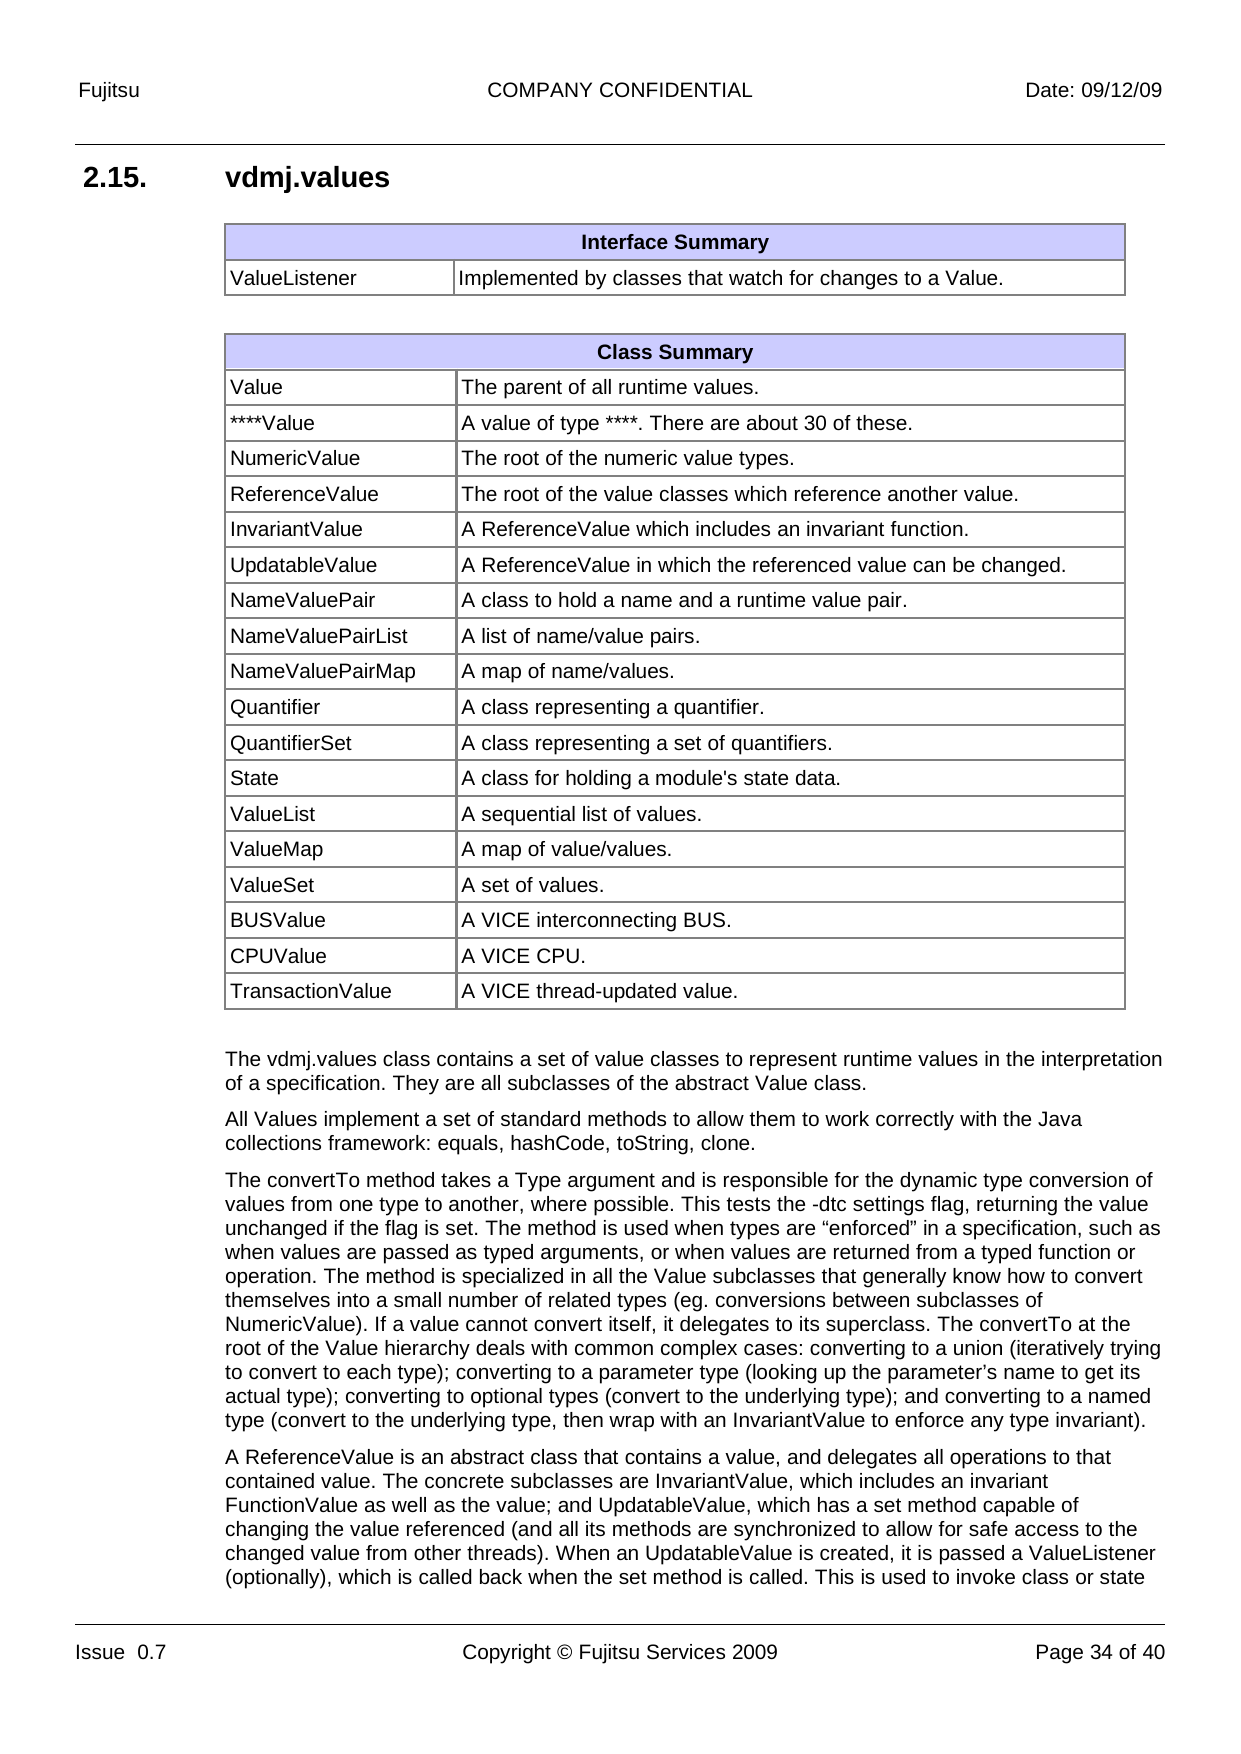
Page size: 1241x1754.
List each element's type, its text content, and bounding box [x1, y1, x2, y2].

table_cell A VICE interconnecting BUS. [458, 903, 1124, 937]
table_cell NameValuePairList [226, 619, 455, 653]
table_cell UpdatableValue [226, 548, 455, 582]
table_header Class Summary [226, 335, 1124, 368]
table_cell A ReferenceValue in which the referenced value can be changed. [458, 548, 1124, 582]
text The convertTo method takes a Type argument and is responsible for the dynamic type conversion of values from one type to another, where possible. This tests the -dtc settings flag, returning the value unchanged if the flag is set. The method is used when types are “enforced” in a specification, such as when values are passed as typed arguments, or when values are returned from a typed function or operation. The method is specialized in all the Value subclasses that generally know how to convert themselves into a small number of related types (eg. conversions between subclasses of NumericValue). If a value cannot convert itself, it delegates to its superclass. The convertTo at the root of the Value hierarchy deals with common complex cases: converting to a union (iteratively trying to convert to each type); converting to a parameter type (looking up the parameter’s name to get its actual type); converting to optional types (convert to the underlying type); and converting to a named type (convert to the underlying type, then wrap with an InvariantValue to enforce any type invariant). [225, 1168, 1165, 1432]
table_cell A map of name/values. [458, 655, 1124, 688]
table_cell ValueList [226, 797, 455, 830]
text The vdmj.values class contains a set of value classes to represent runtime values in the interpretation of a specification. They are all subclasses of the abstract Value class. [225, 1046, 1165, 1094]
table_cell ValueMap [226, 832, 455, 866]
table_cell ReferenceValue [226, 477, 455, 511]
table_cell NumericValue [226, 442, 455, 475]
text All Values implement a set of standard methods to allow them to work correctly with the Java collections framework: equals, hashCode, toString, clone. [225, 1107, 1165, 1155]
table_cell A VICE thread-updated value. [458, 974, 1124, 1008]
table_cell A class for holding a module's state data. [458, 761, 1124, 795]
table_cell A map of value/values. [458, 832, 1124, 866]
table_cell CPUValue [226, 939, 455, 972]
table_cell TransactionValue [226, 974, 455, 1008]
table_cell A class representing a quantifier. [458, 690, 1124, 724]
table_cell Value [226, 371, 455, 404]
table_cell A class to hold a name and a runtime value pair. [458, 584, 1124, 617]
subtitle vdmj.values [75, 160, 1165, 193]
table_cell InvariantValue [226, 513, 455, 546]
table_cell A value of type ****. There are about 30 of these. [458, 406, 1124, 439]
table_cell ****Value [226, 406, 455, 439]
table_cell NameValuePairMap [226, 655, 455, 688]
table_cell A set of values. [458, 868, 1124, 901]
table_cell A class representing a set of quantifiers. [458, 726, 1124, 759]
table_cell A list of name/value pairs. [458, 619, 1124, 653]
table_cell Quantifier [226, 690, 455, 724]
table_cell A ReferenceValue which includes an invariant function. [458, 513, 1124, 546]
table_header Interface Summary [226, 225, 1124, 259]
table_cell QuantifierSet [226, 726, 455, 759]
table_cell The root of the numeric value types. [458, 442, 1124, 475]
table_cell NameValuePair [226, 584, 455, 617]
table_cell The root of the value classes which reference another value. [458, 477, 1124, 511]
table_cell ValueSet [226, 868, 455, 901]
table_cell The parent of all runtime values. [458, 371, 1124, 404]
table_cell A sequential list of values. [458, 797, 1124, 830]
text A ReferenceValue is an abstract class that contains a value, and delegates all operations to that contained value. The concrete subclasses are InvariantValue, which includes an invariant FunctionValue as well as the value; and UpdatableValue, which has a set method capable of changing the value referenced (and all its methods are synchronized to allow for safe access to the changed value from other threads). When an UpdatableValue is created, it is passed a ValueListener (optionally), which is called back when the set method is called. This is used to invoke class or state [225, 1445, 1165, 1589]
table_cell A VICE CPU. [458, 939, 1124, 972]
table_cell ValueListener [226, 261, 453, 294]
table_cell Implemented by classes that watch for changes to a Value. [455, 261, 1124, 294]
table_cell State [226, 761, 455, 795]
table_cell BUSValue [226, 903, 455, 937]
